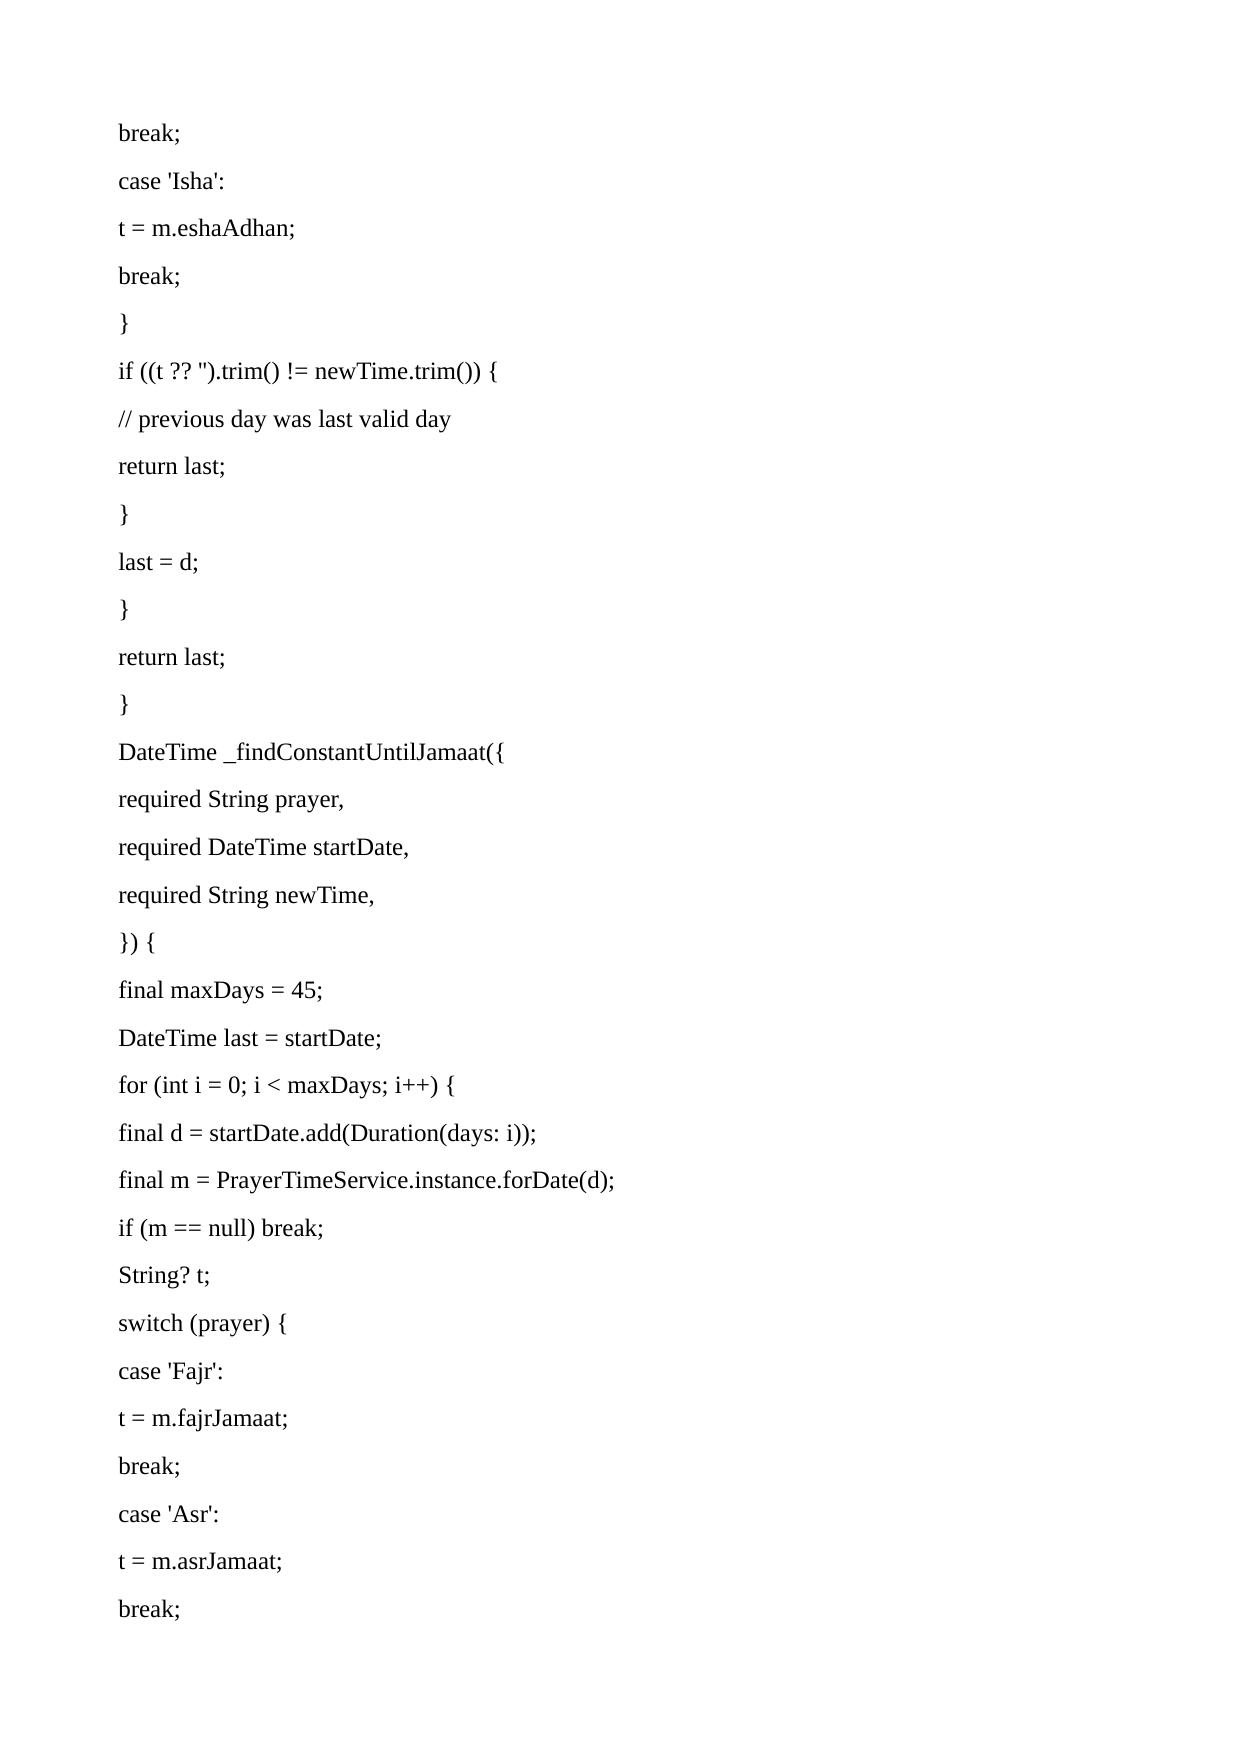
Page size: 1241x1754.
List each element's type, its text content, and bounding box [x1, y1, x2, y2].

text break; [118, 261, 1122, 290]
text break; [118, 1594, 1122, 1623]
text required String prayer, [118, 784, 1122, 813]
text t = m.asrJamaat; [118, 1546, 1122, 1575]
text } [118, 689, 1122, 718]
text return last; [118, 451, 1122, 480]
text break; [118, 118, 1122, 147]
text case 'Asr': [118, 1499, 1122, 1527]
text if (m == null) break; [118, 1213, 1122, 1242]
text switch (prayer) { [118, 1308, 1122, 1337]
text break; [118, 1451, 1122, 1480]
text t = m.eshaAdhan; [118, 213, 1122, 242]
text case 'Isha': [118, 166, 1122, 194]
text required String newTime, [118, 880, 1122, 908]
text final d = startDate.add(Duration(days: i)); [118, 1118, 1122, 1147]
text } [118, 594, 1122, 623]
text final maxDays = 45; [118, 975, 1122, 1004]
text return last; [118, 642, 1122, 671]
text String? t; [118, 1261, 1122, 1289]
text required DateTime startDate, [118, 832, 1122, 861]
text t = m.fajrJamaat; [118, 1403, 1122, 1432]
text }) { [118, 927, 1122, 956]
text for (int i = 0; i < maxDays; i++) { [118, 1070, 1122, 1099]
text last = d; [118, 547, 1122, 575]
text DateTime _findConstantUntilJamaat({ [118, 737, 1122, 766]
text } [118, 499, 1122, 528]
text DateTime last = startDate; [118, 1023, 1122, 1051]
text } [118, 308, 1122, 337]
text case 'Fajr': [118, 1356, 1122, 1384]
text // previous day was last valid day [118, 404, 1122, 432]
text final m = PrayerTimeService.instance.forDate(d); [118, 1165, 1122, 1194]
text if ((t ?? '').trim() != newTime.trim()) { [118, 356, 1122, 385]
